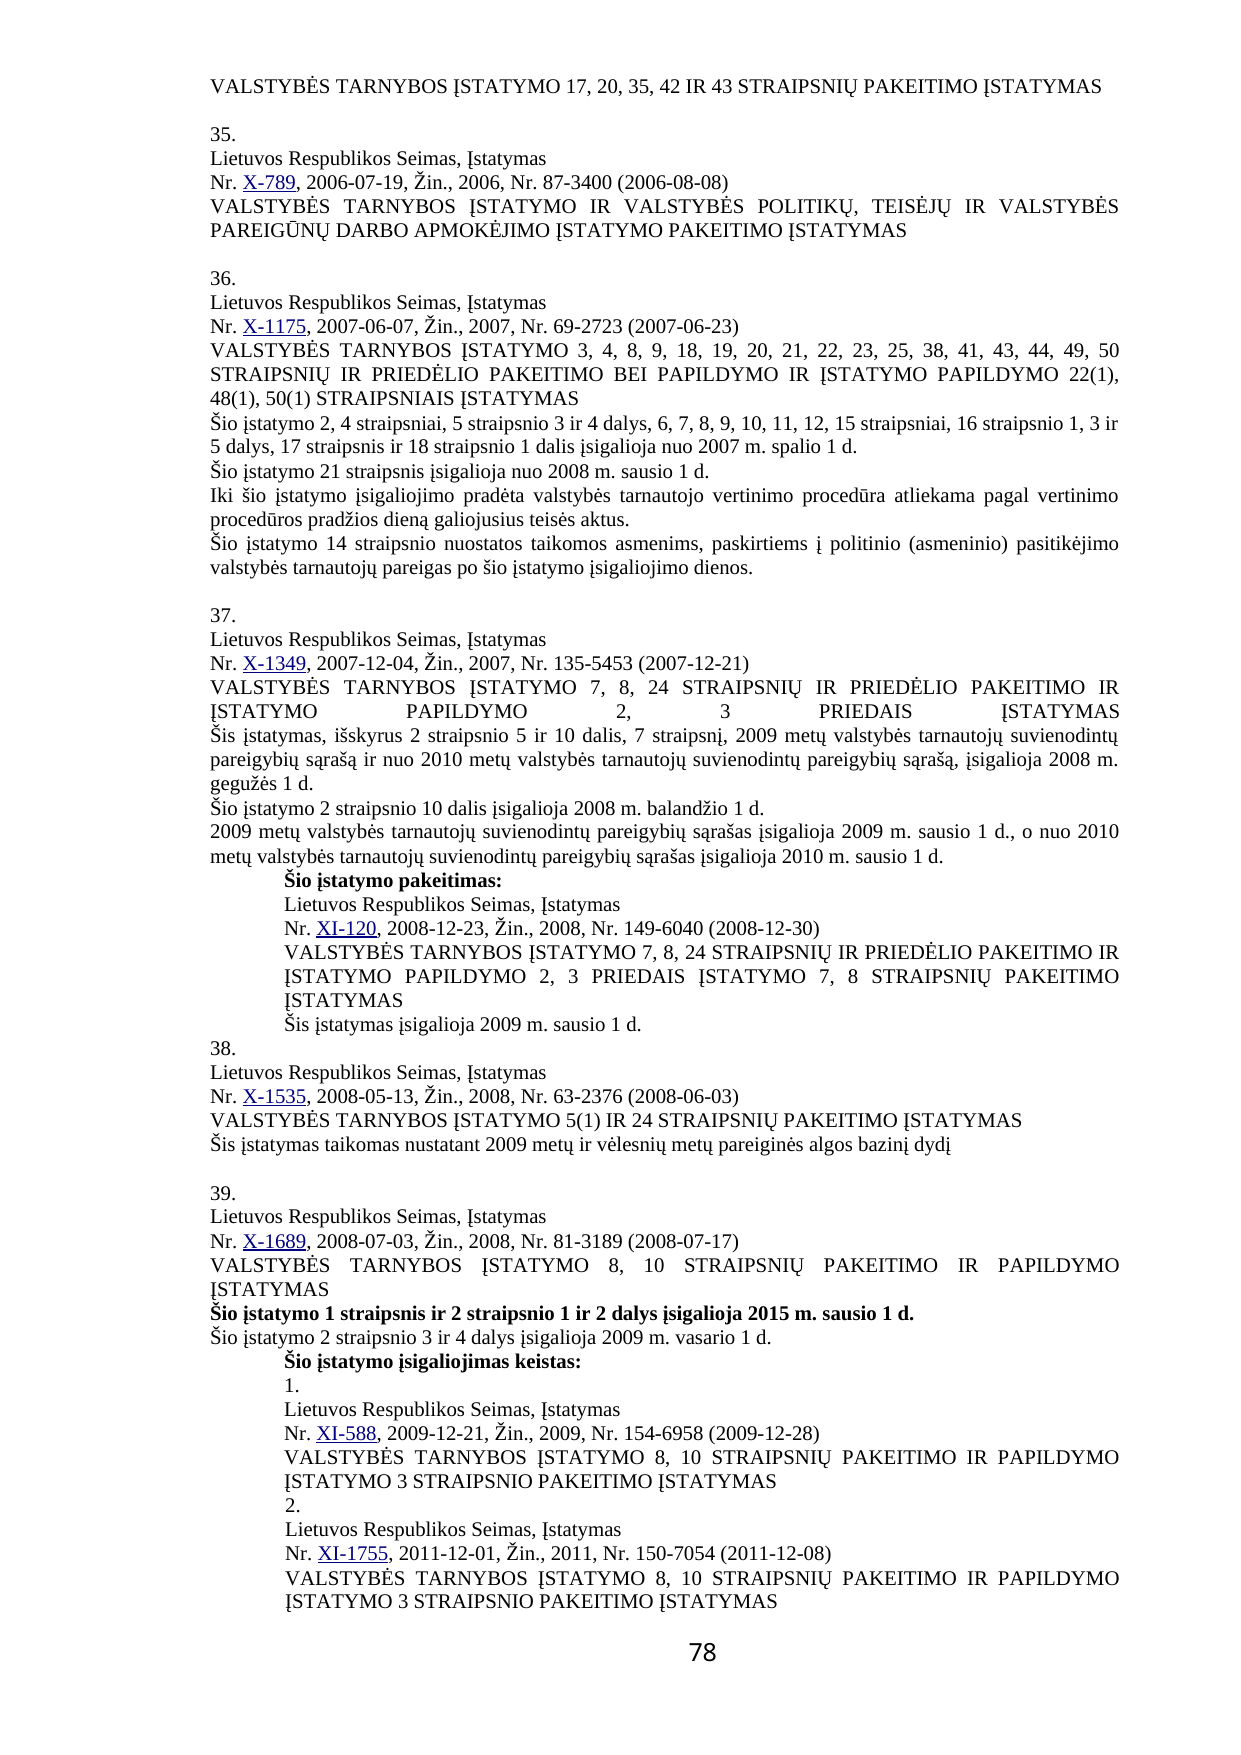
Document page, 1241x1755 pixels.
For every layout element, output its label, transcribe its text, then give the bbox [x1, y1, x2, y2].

text 39. [210, 1180, 1120, 1204]
text VALSTYBĖS TARNYBOS ĮSTATYMO 17, 20, 35, 42 IR 43 STRAIPSNIŲ PAKEITIMO ĮSTATYMAS [210, 73, 1120, 98]
text Lietuvos Respublikos Seimas, Įstatymas [210, 627, 1120, 651]
text 2. [285, 1493, 1120, 1517]
text Šio įstatymo 1 straipsnis ir 2 straipsnio 1 ir 2 dalys įsigalioja 2015 m. sausio 1 d. [210, 1301, 1126, 1325]
text Šio įstatymo 2, 4 straipsniai, 5 straipsnio 3 ir 4 dalys, 6, 7, 8, 9, 10, 11, 12, 15 straipsniai, 16 straipsnio 1, 3 ir 5 dalys, 17 straipsnis ir 18 straipsnio 1 dalis įsigalioja nuo 2007 m. spalio 1 d. [210, 410, 1120, 458]
text Lietuvos Respublikos Seimas, Įstatymas [210, 892, 1120, 916]
text 38. [210, 1036, 1120, 1060]
text Šio įstatymo pakeitimas: [210, 868, 1120, 892]
text Nr. X-1349, 2007-12-04, Žin., 2007, Nr. 135-5453 (2007-12-21) [210, 651, 1120, 675]
text Iki šio įstatymo įsigaliojimo pradėta valstybės tarnautojo vertinimo procedūra atliekama pagal vertinimo procedūros pradžios dieną galiojusius teisės aktus. [210, 483, 1120, 531]
text VALSTYBĖS TARNYBOS ĮSTATYMO 8, 10 STRAIPSNIŲ PAKEITIMO IR PAPILDYMO ĮSTATYMO 3 STRAIPSNIO PAKEITIMO ĮSTATYMAS [285, 1565, 1120, 1613]
text 2009 metų valstybės tarnautojų suvienodintų pareigybių sąrašas įsigalioja 2009 m. sausio 1 d., o nuo 2010 metų valstybės tarnautojų suvienodintų pareigybių sąrašas įsigalioja 2010 m. sausio 1 d. [210, 819, 1120, 868]
text Nr. XI-1755, 2011-12-01, Žin., 2011, Nr. 150-7054 (2011-12-08) [285, 1541, 1120, 1565]
text Šio įstatymo 2 straipsnio 10 dalis įsigalioja 2008 m. balandžio 1 d. [210, 795, 1120, 819]
text 1. [210, 1373, 1120, 1397]
text Nr. XI-588, 2009-12-21, Žin., 2009, Nr. 154-6958 (2009-12-28) [210, 1421, 1120, 1445]
text VALSTYBĖS TARNYBOS ĮSTATYMO 8, 10 STRAIPSNIŲ PAKEITIMO IR PAPILDYMO ĮSTATYMAS [210, 1253, 1120, 1301]
text Šis įstatymas įsigalioja 2009 m. sausio 1 d. [210, 1012, 1120, 1036]
text Šio įstatymo įsigaliojimas keistas: [210, 1349, 1120, 1373]
text Lietuvos Respublikos Seimas, Įstatymas [210, 290, 1120, 314]
text Nr. X-1689, 2008-07-03, Žin., 2008, Nr. 81-3189 (2008-07-17) [210, 1228, 1120, 1253]
text 35. [210, 122, 1120, 146]
text Šio įstatymo 14 straipsnio nuostatos taikomos asmenims, paskirtiems į politinio (asmeninio) pasitikėjimo valstybės tarnautojų pareigas po šio įstatymo įsigaliojimo dienos. [210, 531, 1120, 579]
text Šio įstatymo 21 straipsnis įsigalioja nuo 2008 m. sausio 1 d. [210, 458, 1120, 483]
text VALSTYBĖS TARNYBOS ĮSTATYMO IR VALSTYBĖS POLITIKŲ, TEISĖJŲ IR VALSTYBĖS PAREIGŪNŲ DARBO APMOKĖJIMO ĮSTATYMO PAKEITIMO ĮSTATYMAS [210, 194, 1120, 242]
text Nr. X-789, 2006-07-19, Žin., 2006, Nr. 87-3400 (2006-08-08) [210, 170, 1120, 194]
text Lietuvos Respublikos Seimas, Įstatymas [210, 1204, 1120, 1228]
text Šio įstatymo 2 straipsnio 3 ir 4 dalys įsigalioja 2009 m. vasario 1 d. [210, 1325, 1126, 1349]
text 36. [210, 266, 1120, 290]
text Nr. X-1535, 2008-05-13, Žin., 2008, Nr. 63-2376 (2008-06-03) [210, 1084, 1120, 1108]
text Lietuvos Respublikos Seimas, Įstatymas [210, 146, 1120, 170]
text Lietuvos Respublikos Seimas, Įstatymas [285, 1517, 1120, 1541]
text Lietuvos Respublikos Seimas, Įstatymas [210, 1060, 1120, 1084]
text Nr. X-1175, 2007-06-07, Žin., 2007, Nr. 69-2723 (2007-06-23) [210, 314, 1120, 338]
text 37. [210, 603, 1120, 627]
text Šis įstatymas taikomas nustatant 2009 metų ir vėlesnių metų pareiginės algos bazinį dydį [210, 1132, 1120, 1156]
text VALSTYBĖS TARNYBOS ĮSTATYMO 8, 10 STRAIPSNIŲ PAKEITIMO IR PAPILDYMO ĮSTATYMO 3 STRAIPSNIO PAKEITIMO ĮSTATYMAS [284, 1445, 1120, 1493]
text VALSTYBĖS TARNYBOS ĮSTATYMO 3, 4, 8, 9, 18, 19, 20, 21, 22, 23, 25, 38, 41, 43, 44, 49, 50 STRAIPSNIŲ IR PRIEDĖLIO PAKEITIMO BEI PAPILDYMO IR ĮSTATYMO PAPILDYMO 22(1), 48(1), 50(1) STRAIPSNIAIS ĮSTATYMAS [210, 338, 1120, 410]
text VALSTYBĖS TARNYBOS ĮSTATYMO 7, 8, 24 STRAIPSNIŲ IR PRIEDĖLIO PAKEITIMO IR ĮSTATYMO PAPILDYMO 2, 3 PRIEDAIS ĮSTATYMAS Šis įstatymas, išskyrus 2 straipsnio 5 ir 10 dalis, 7 straipsnį, 2009 metų valstybės tarnautojų suvienodintų pareigybių sąrašą ir nuo 2010 metų valstybės tarnautojų suvienodintų pareigybių sąrašą, įsigalioja 2008 m. gegužės 1 d. [210, 675, 1120, 795]
text VALSTYBĖS TARNYBOS ĮSTATYMO 7, 8, 24 STRAIPSNIŲ IR PRIEDĖLIO PAKEITIMO IR ĮSTATYMO PAPILDYMO 2, 3 PRIEDAIS ĮSTATYMO 7, 8 STRAIPSNIŲ PAKEITIMO ĮSTATYMAS [284, 940, 1120, 1012]
text Nr. XI-120, 2008-12-23, Žin., 2008, Nr. 149-6040 (2008-12-30) [210, 916, 1120, 940]
text Lietuvos Respublikos Seimas, Įstatymas [210, 1397, 1120, 1421]
text VALSTYBĖS TARNYBOS ĮSTATYMO 5(1) IR 24 STRAIPSNIŲ PAKEITIMO ĮSTATYMAS [210, 1108, 1120, 1132]
